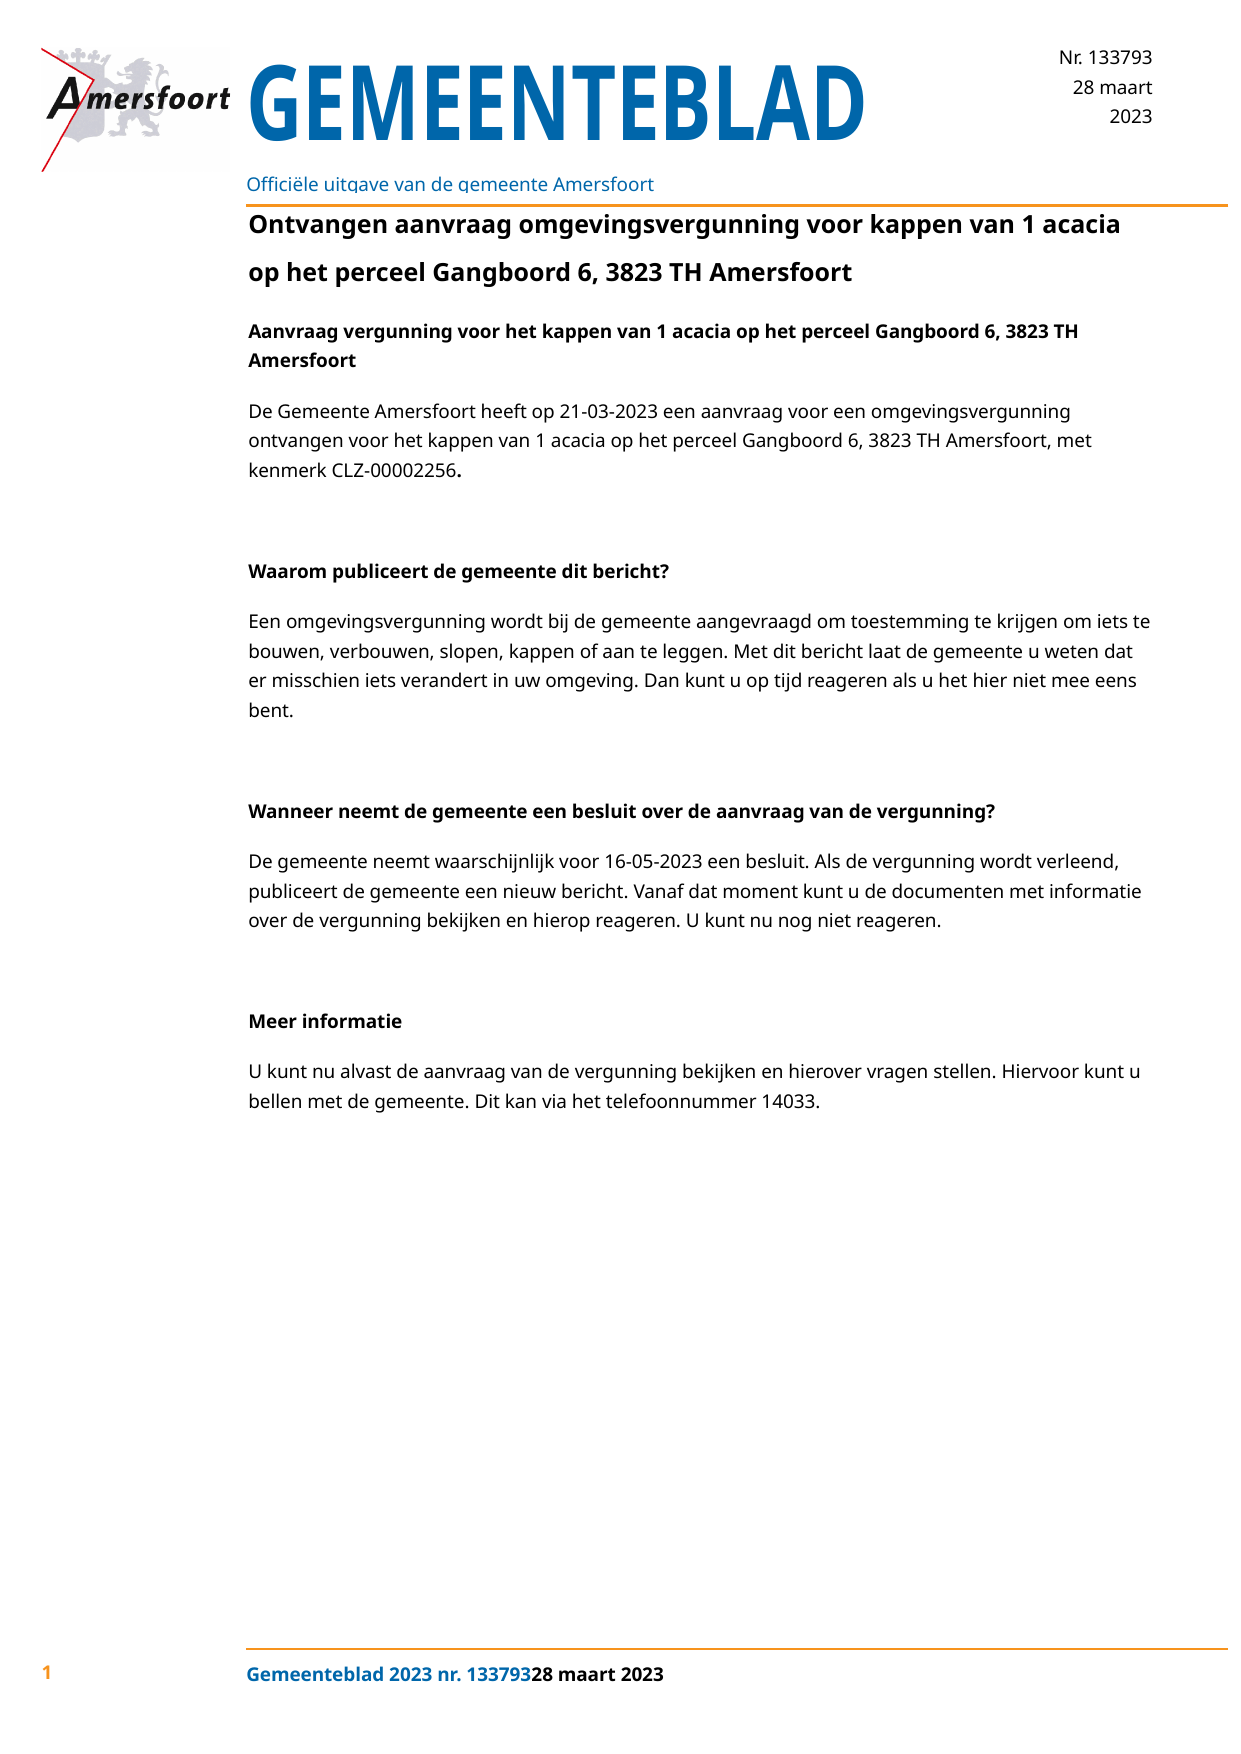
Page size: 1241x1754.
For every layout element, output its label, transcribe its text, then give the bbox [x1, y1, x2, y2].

text De gemeente neemt waarschijnlijk voor 16-05-2023 een besluit. Als de vergunning wordt verleend, publiceert de gemeente een nieuw bericht. Vanaf dat moment kunt u de documenten met informatie over de vergunning bekijken en hierop reageren. U kunt nu nog niet reageren. [248, 848, 1152, 933]
text Meer informatie [248, 1008, 1152, 1034]
picture [41, 47, 231, 172]
text U kunt nu alvast de aanvraag van de vergunning bekijken en hierover vragen stellen. Hiervoor kunt u bellen met de gemeente. Dit kan via het telefoonnummer 14033. [248, 1059, 1152, 1114]
text Wanneer neemt de gemeente een besluit over de aanvraag van de vergunning? [248, 798, 1152, 824]
text Waarom publiceert de gemeente dit bericht? [248, 558, 1152, 584]
text Een omgevingsvergunning wordt bij de gemeente aangevraagd om toestemming te krijgen om iets te bouwen, verbouwen, slopen, kappen of aan te leggen. Met dit bericht laat de gemeente u weten dat er misschien iets verandert in uw omgeving. Dan kunt u op tijd reageren als u het hier niet mee eens bent. [248, 608, 1152, 723]
text De Gemeente Amersfoort heeft op 21-03-2023 een aanvraag voor een omgevingsvergunning ontvangen voor het kappen van 1 acacia op het perceel Gangboord 6, 3823 TH Amersfoort, met kenmerk CLZ-00002256. [248, 398, 1152, 483]
text Aanvraag vergunning voor het kappen van 1 acacia op het perceel Gangboord 6, 3823 TH Amersfoort [248, 318, 1152, 373]
text Ontvangen aanvraag omgevingsvergunning voor kappen van 1 acacia op het perceel Gangboord 6, 3823 TH Amersfoort [248, 207, 1152, 288]
